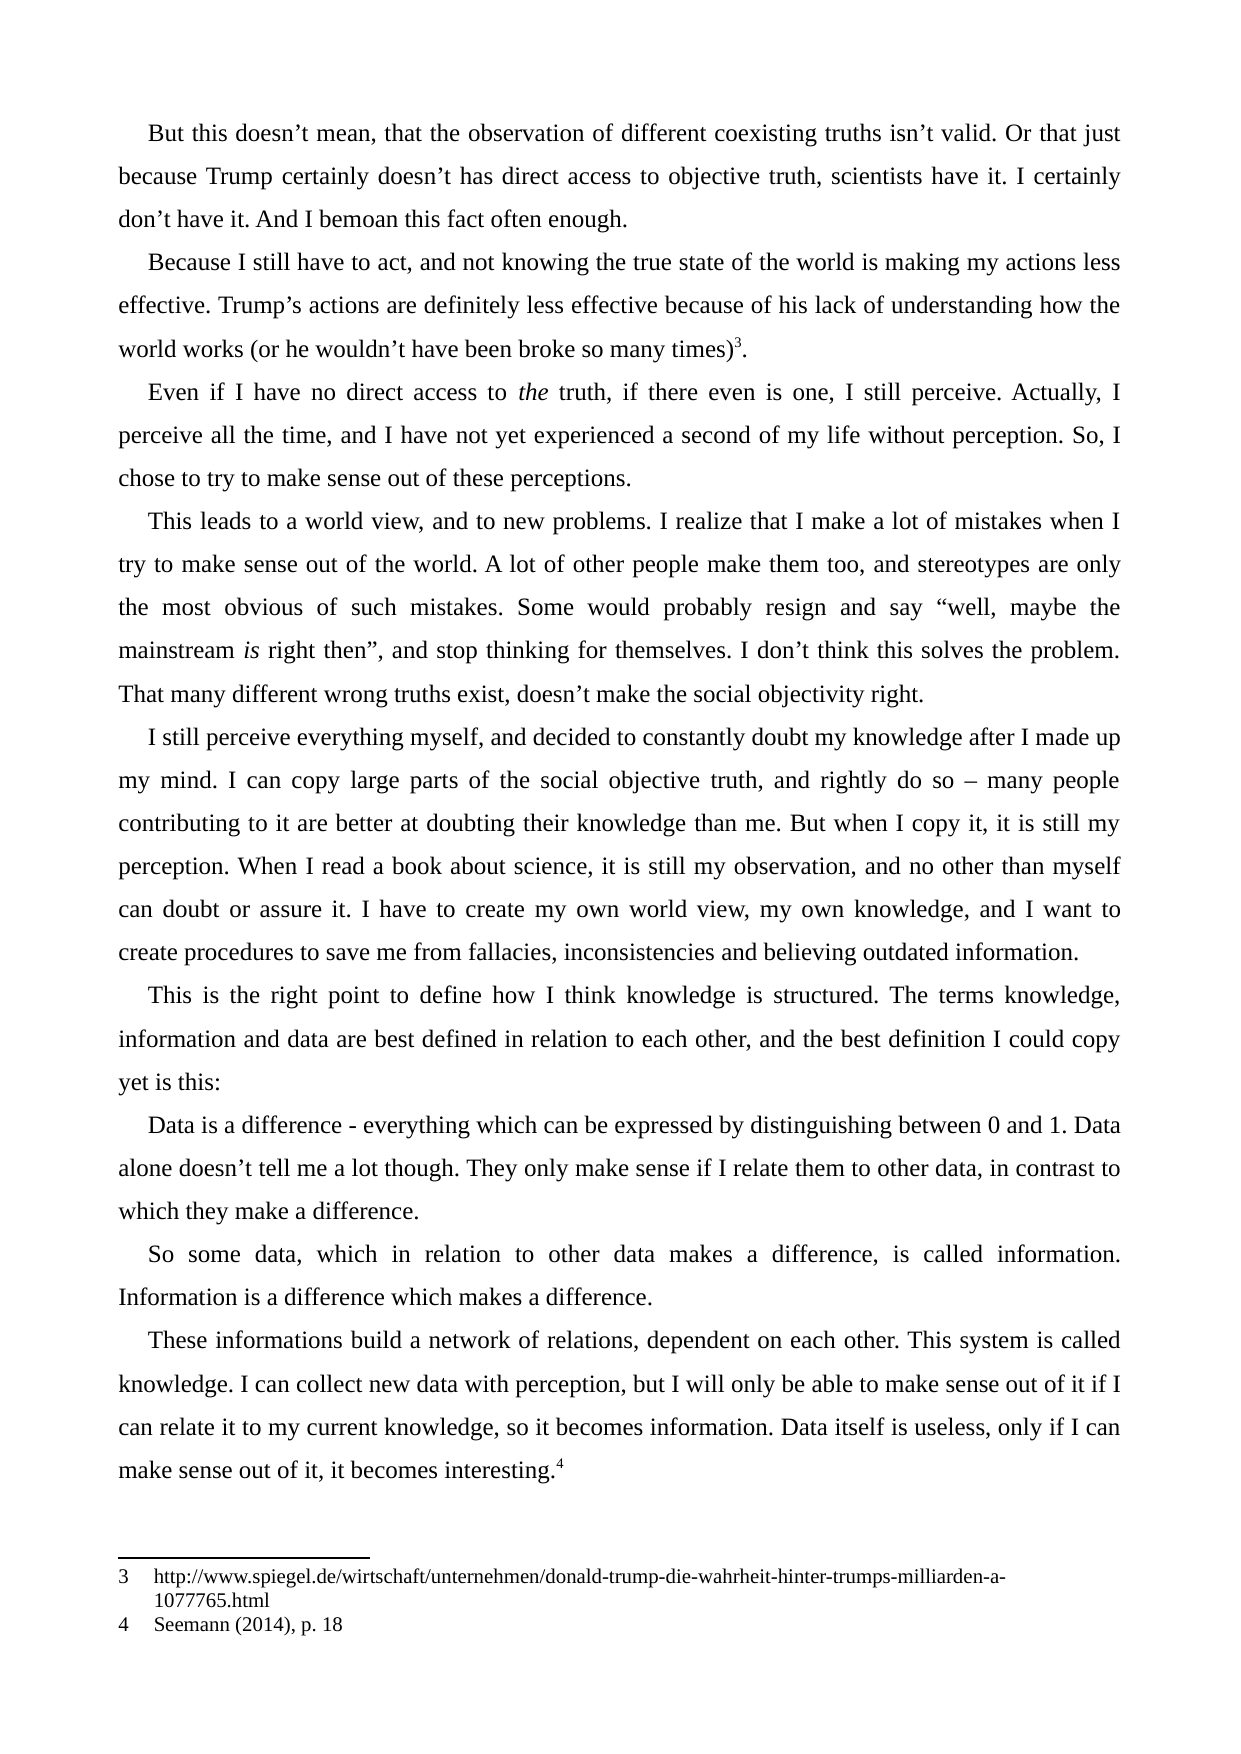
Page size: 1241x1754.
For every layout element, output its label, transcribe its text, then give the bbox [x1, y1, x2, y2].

text These informations build a network of relations, dependent on each other. This system is called knowledge. I can collect new data with perception, but I will only be able to make sense out of it if I can relate it to my current knowledge, so it becomes information. Data itself is useless, only if I can make sense out of it, it becomes interesting. [118, 1326, 1122, 1484]
text Because I still have to act, and not knowing the true state of the world is making my actions less effective. Trump’s actions are definitely less effective because of his lack of understanding how the world works (or he wouldn’t have been broke so many times). [118, 247, 1122, 362]
text I still perceive everything myself, and decided to constantly doubt my knowledge after I made up my mind. I can copy large parts of the social objective truth, and rightly do so – many people contributing to it are better at doubting their knowledge than me. But when I copy it, it is still my perception. When I read a book about science, it is still my observation, and no other than myself can doubt or assure it. I have to create my own world view, my own knowledge, and I want to create procedures to save me from fallacies, inconsistencies and believing outdated information. [118, 722, 1122, 966]
text This is the right point to define how I think knowledge is structured. The terms knowledge, information and data are best defined in relation to each other, and the best definition I could copy yet is this: [118, 981, 1122, 1096]
text Even if I have no direct access to the truth, if there even is one, I still perceive. Actually, I perceive all the time, and I have not yet experienced a second of my life without perception. So, I chose to try to make sense out of these perceptions. [118, 377, 1122, 492]
text Seemann (2014), p. 18 [118, 1612, 1122, 1636]
text So some data, which in relation to other data makes a difference, is called information. Information is a difference which makes a difference. [118, 1239, 1122, 1311]
text But this doesn’t mean, that the observation of different coexisting truths isn’t valid. Or that just because Trump certainly doesn’t has direct access to objective truth, scientists have it. I certainly don’t have it. And I bemoan this fact often enough. [118, 118, 1122, 233]
text This leads to a world view, and to new problems. I realize that I make a lot of mistakes when I try to make sense out of the world. A lot of other people make them too, and stereotypes are only the most obvious of such mistakes. Some would probably resign and say “well, maybe the mainstream is right then”, and stop thinking for themselves. I don’t think this solves the problem. That many different wrong truths exist, doesn’t make the social objectivity right. [118, 506, 1122, 707]
text Data is a difference - everything which can be expressed by distinguishing between 0 and 1. Data alone doesn’t tell me a lot though. They only make sense if I relate them to other data, in contrast to which they make a difference. [118, 1110, 1122, 1225]
text http://www.spiegel.de/wirtschaft/unternehmen/donald-trump-die-wahrheit-hinter-trumps-milliarden-a-1077765.html [118, 1564, 1122, 1612]
